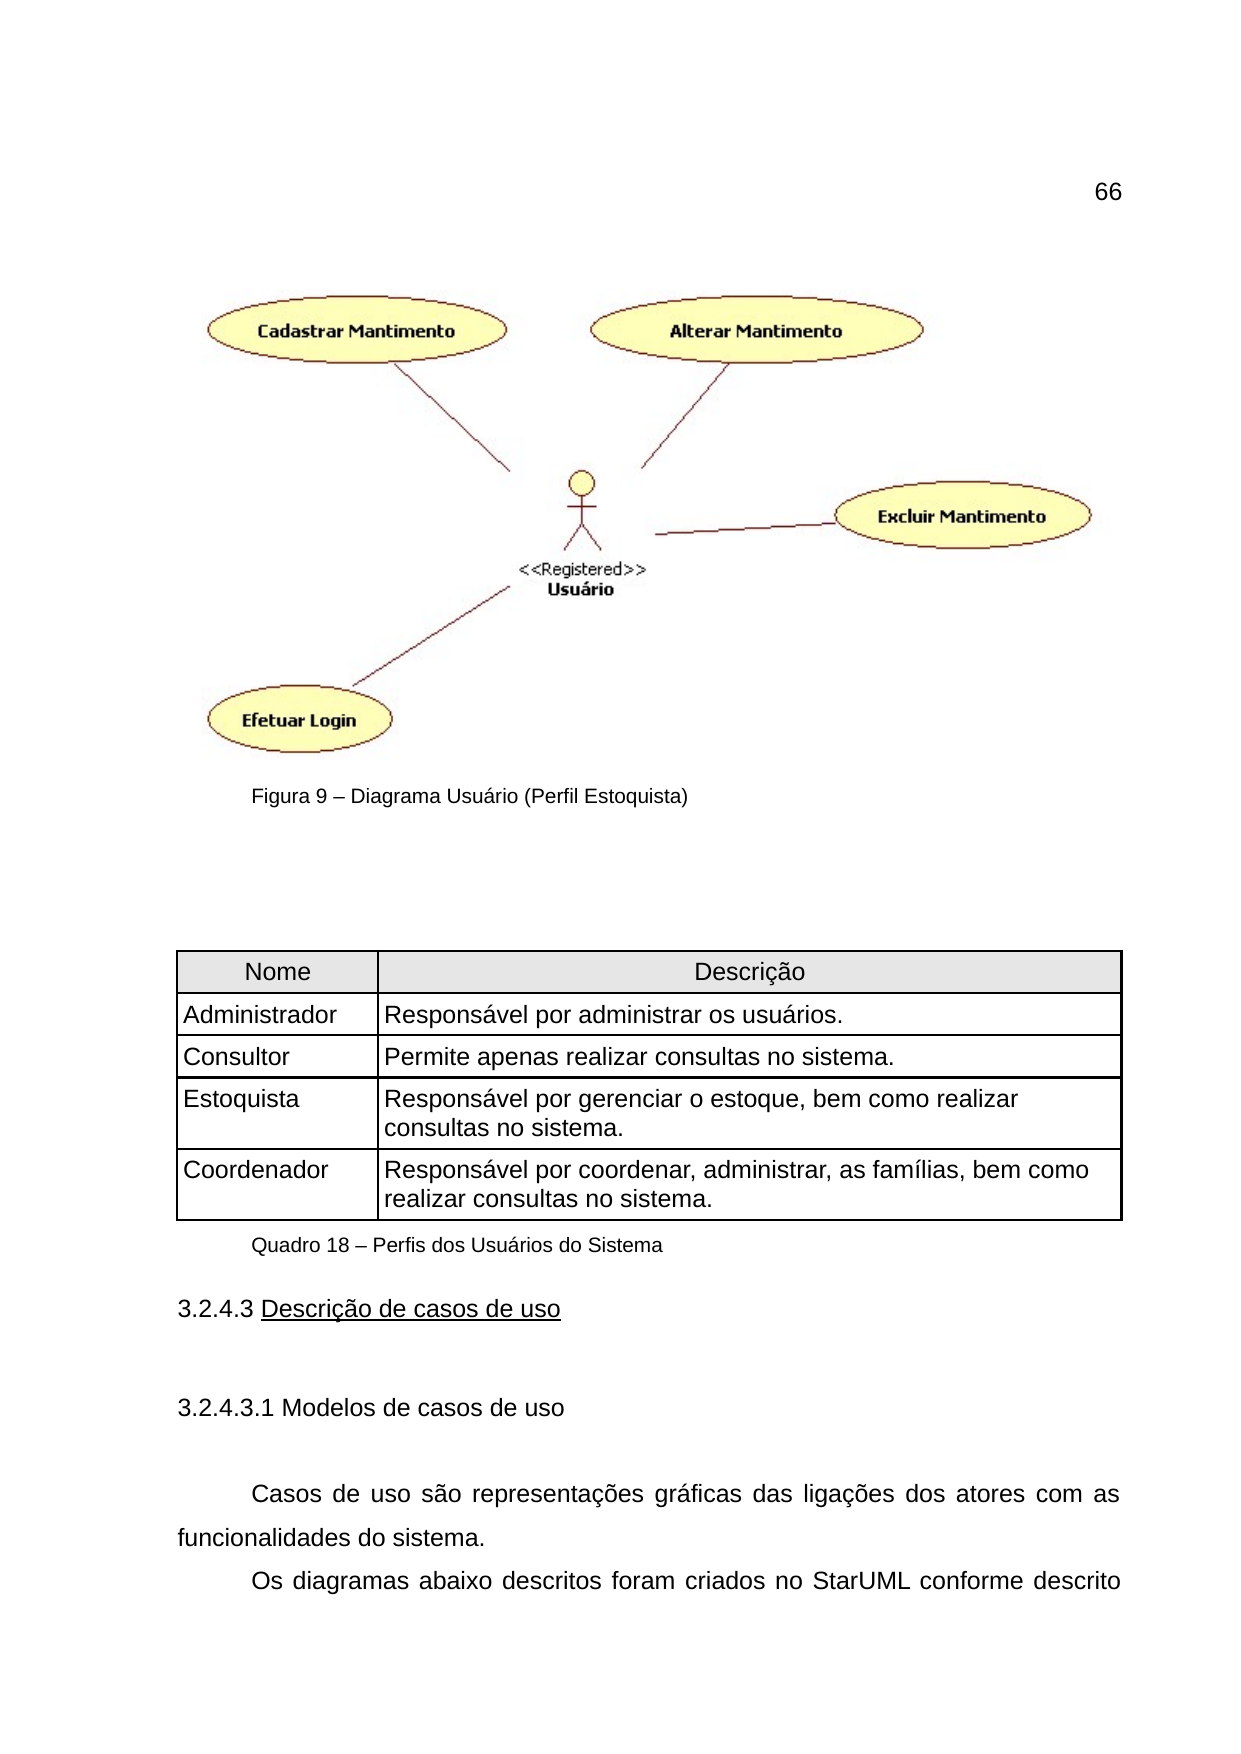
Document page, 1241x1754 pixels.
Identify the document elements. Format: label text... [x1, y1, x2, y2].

table_header Descrição [379, 952, 1120, 992]
table_cell Responsável por gerenciar o estoque, bem como realizar consultas no sistema. [379, 1079, 1120, 1147]
text Os diagramas abaixo descritos foram criados no StarUML conforme descrito [177, 1566, 1122, 1594]
text Figura 9 – Diagrama Usuário (Perfil Estoquista) [177, 784, 1122, 808]
table_header Nome [178, 952, 377, 992]
table_cell Coordenador [178, 1150, 377, 1218]
table_cell Responsável por administrar os usuários. [379, 994, 1120, 1034]
text Quadro 18 – Perfis dos Usuários do Sistema [177, 1233, 1122, 1257]
text 3.2.4.3.1 Modelos de casos de uso [177, 1393, 1122, 1422]
table_cell Estoquista [178, 1079, 377, 1147]
table_cell Responsável por coordenar, administrar, as famílias, bem como realizar consultas no sistema. [379, 1150, 1120, 1218]
picture [177, 265, 1123, 784]
table_cell Administrador [178, 994, 377, 1034]
text Casos de uso são representações gráficas das ligações dos atores com as funcionalidades do sistema. [177, 1479, 1122, 1551]
table_cell Permite apenas realizar consultas no sistema. [379, 1036, 1120, 1076]
subtitle 3.2.4.3 Descrição de casos de uso [177, 1294, 1122, 1323]
table_cell Consultor [178, 1036, 377, 1076]
